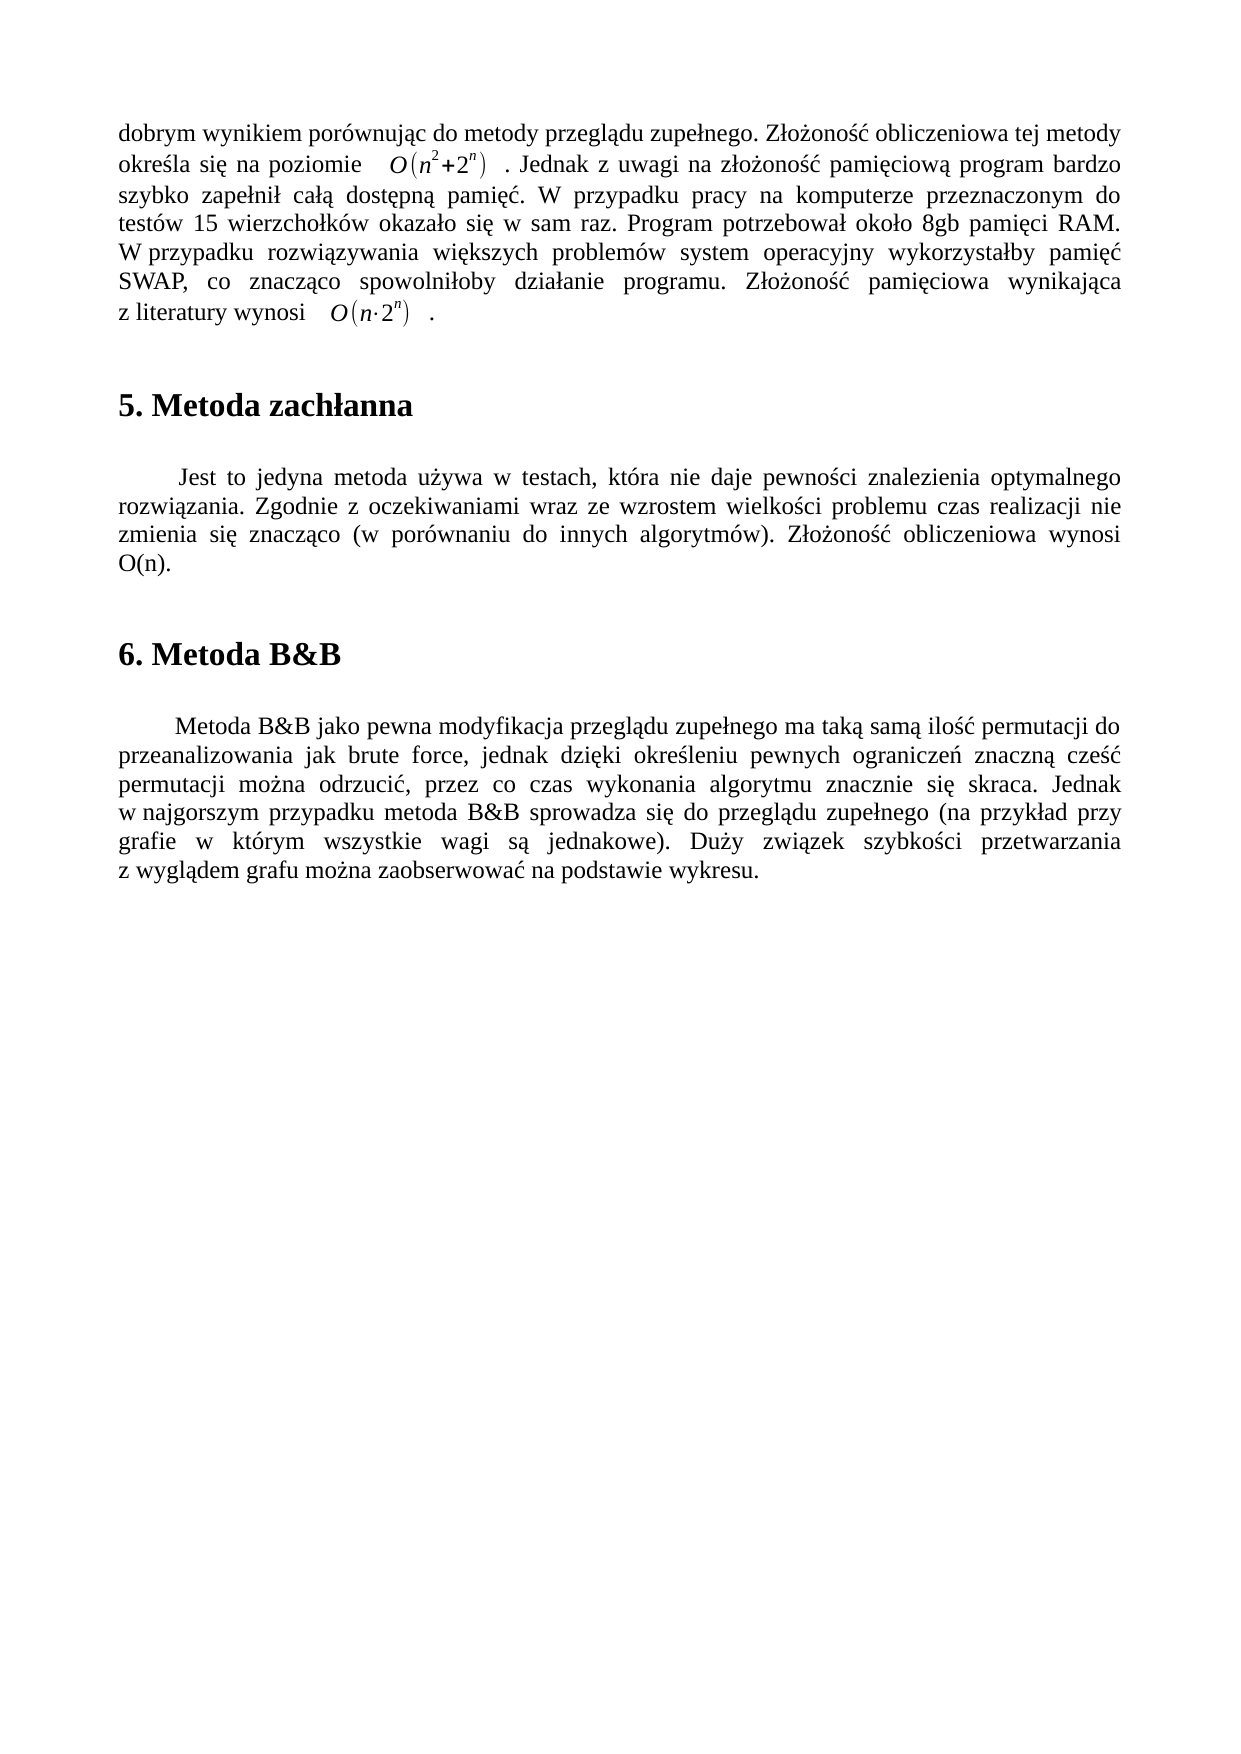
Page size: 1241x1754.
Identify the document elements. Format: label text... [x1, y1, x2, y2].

text dobrym wynikiem porównując do metody przeglądu zupełnego. Złożoność obliczeniowa tej metody określa się na poziomie . Jednak z uwagi na złożoność pamięciową program bardzo szybko zapełnił całą dostępną pamięć. W przypadku pracy na komputerze przeznaczonym do testów 15 wierzchołków okazało się w sam raz. Program potrzebował około 8gb pamięci RAM. W przypadku rozwiązywania większych problemów system operacyjny wykorzystałby pamięć SWAP, co znacząco spowolniłoby działanie programu. Złożoność pamięciowa wynikająca z literatury wynosi . [118, 118, 1122, 328]
text 6. Metoda B&B [118, 634, 1122, 673]
text Jest to jedyna metoda używa w testach, która nie daje pewności znalezienia optymalnego rozwiązania. Zgodnie z oczekiwaniami wraz ze wzrostem wielkości problemu czas realizacji nie zmienia się znacząco (w porównaniu do innych algorytmów). Złożoność obliczeniowa wynosi O(n). [118, 462, 1122, 577]
text 5. Metoda zachłanna [118, 385, 1122, 424]
text Metoda B&B jako pewna modyfikacja przeglądu zupełnego ma taką samą ilość permutacji do przeanalizowania jak brute force, jednak dzięki określeniu pewnych ograniczeń znaczną cześć permutacji można odrzucić, przez co czas wykonania algorytmu znacznie się skraca. Jednak w najgorszym przypadku metoda B&B sprowadza się do przeglądu zupełnego (na przykład przy grafie w którym wszystkie wagi są jednakowe). Duży związek szybkości przetwarzania z wyglądem grafu można zaobserwować na podstawie wykresu. [118, 711, 1122, 884]
